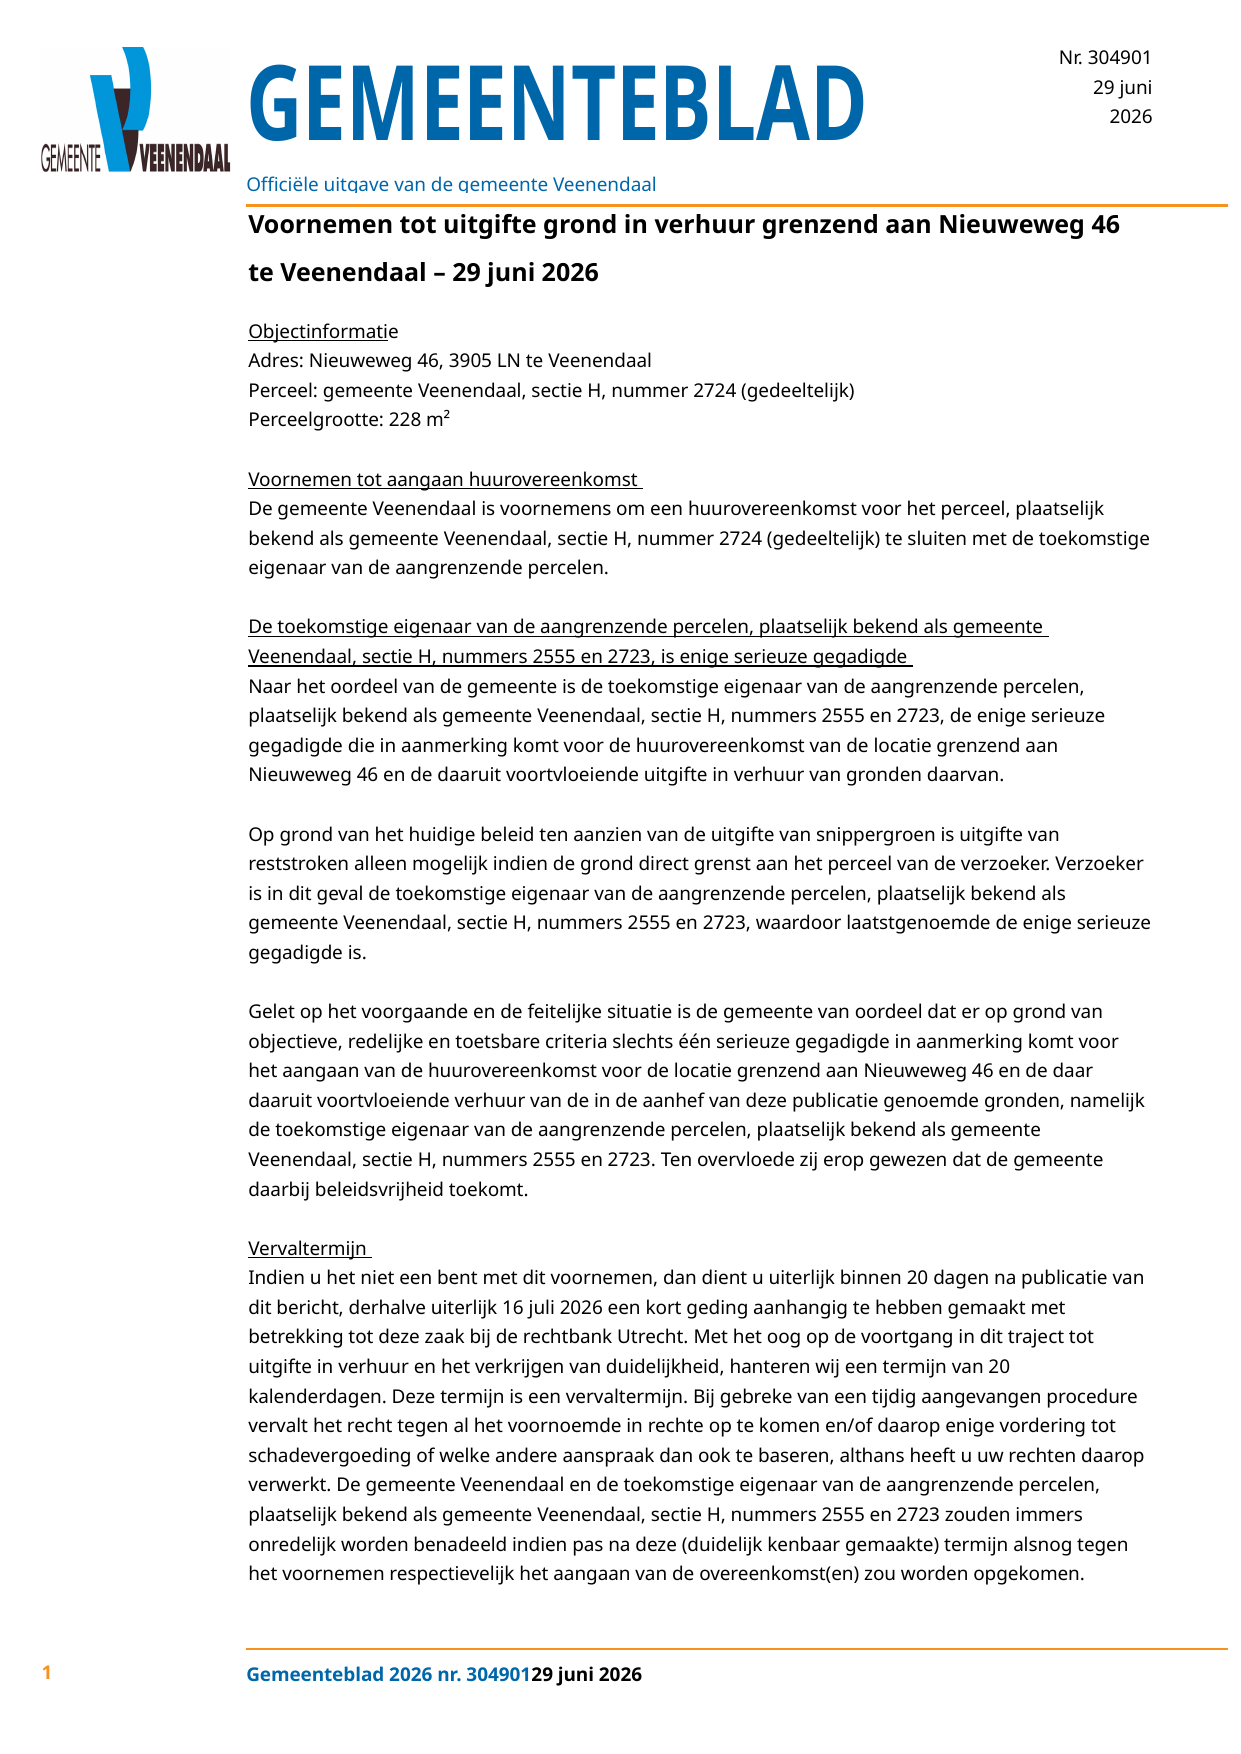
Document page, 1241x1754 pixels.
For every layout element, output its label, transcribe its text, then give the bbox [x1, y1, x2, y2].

text Naar het oordeel van de gemeente is de toekomstige eigenaar van de aangrenzende percelen, plaatselijk bekend als gemeente Veenendaal, sectie H, nummers 2555 en 2723, de enige serieuze gegadigde die in aanmerking komt voor de huurovereenkomst van de locatie grenzend aan Nieuweweg 46 en de daaruit voortvloeiende uitgifte in verhuur van gronden daarvan. [248, 673, 1152, 787]
text Gelet op het voorgaande en de feitelijke situatie is de gemeente van oordeel dat er op grond van objectieve, redelijke en toetsbare criteria slechts één serieuze gegadigde in aanmerking komt voor het aangaan van de huurovereenkomst voor de locatie grenzend aan Nieuweweg 46 en de daar daaruit voortvloeiende verhuur van de in de aanhef van deze publicatie genoemde gronden, namelijk de toekomstige eigenaar van de aangrenzende percelen, plaatselijk bekend als gemeente Veenendaal, sectie H, nummers 2555 en 2723. Ten overvloede zij erop gewezen dat de gemeente daarbij beleidsvrijheid toekomt. [248, 998, 1152, 1202]
picture [123, 47, 231, 172]
text Indien u het niet een bent met dit voornemen, dan dient u uiterlijk binnen 20 dagen na publicatie van dit bericht, derhalve uiterlijk 16 juli 2026 een kort geding aanhangig te hebben gemaakt met betrekking tot deze zaak bij de rechtbank Utrecht. Met het oog op de voortgang in dit traject tot uitgifte in verhuur en het verkrijgen van duidelijkheid, hanteren wij een termijn van 20 kalenderdagen. Deze termijn is een vervaltermijn. Bij gebreke van een tijdig aangevangen procedure vervalt het recht tegen al het voornoemde in rechte op te komen en/of daarop enige vordering tot schadevergoeding of welke andere aanspraak dan ook te baseren, althans heeft u uw rechten daarop verwerkt. De gemeente Veenendaal en de toekomstige eigenaar van de aangrenzende percelen, plaatselijk bekend als gemeente Veenendaal, sectie H, nummers 2555 en 2723 zouden immers onredelijk worden benadeeld indien pas na deze (duidelijk kenbaar gemaakte) termijn alsnog tegen het voornemen respectievelijk het aangaan van de overeenkomst(en) zou worden opgekomen. [248, 1264, 1152, 1586]
text Vervaltermijn [248, 1235, 1152, 1261]
text Op grond van het huidige beleid ten aanzien van de uitgifte van snippergroen is uitgifte van reststroken alleen mogelijk indien de grond direct grenst aan het perceel van de verzoeker. Verzoeker is in dit geval de toekomstige eigenaar van de aangrenzende percelen, plaatselijk bekend als gemeente Veenendaal, sectie H, nummers 2555 en 2723, waardoor laatstgenoemde de enige serieuze gegadigde is. [248, 821, 1152, 965]
text Voornemen tot uitgifte grond in verhuur grenzend aan Nieuweweg 46 te Veenendaal – 29 juni 2026 [248, 207, 1152, 288]
text Perceelgrootte: 228 m² [248, 407, 1152, 432]
text Objectinformatie [248, 318, 1152, 344]
text Adres: Nieuweweg 46, 3905 LN te Veenendaal [248, 347, 1152, 373]
picture [41, 47, 130, 172]
text De toekomstige eigenaar van de aangrenzende percelen, plaatselijk bekend als gemeente Veenendaal, sectie H, nummers 2555 en 2723, is enige serieuze gegadigde [248, 614, 1152, 669]
text De gemeente Veenendaal is voornemens om een huurovereenkomst voor het perceel, plaatselijk bekend als gemeente Veenendaal, sectie H, nummer 2724 (gedeeltelijk) te sluiten met de toekomstige eigenaar van de aangrenzende percelen. [248, 495, 1152, 580]
text Voornemen tot aangaan huurovereenkomst [248, 466, 1152, 492]
text Perceel: gemeente Veenendaal, sectie H, nummer 2724 (gedeeltelijk) [248, 377, 1152, 403]
